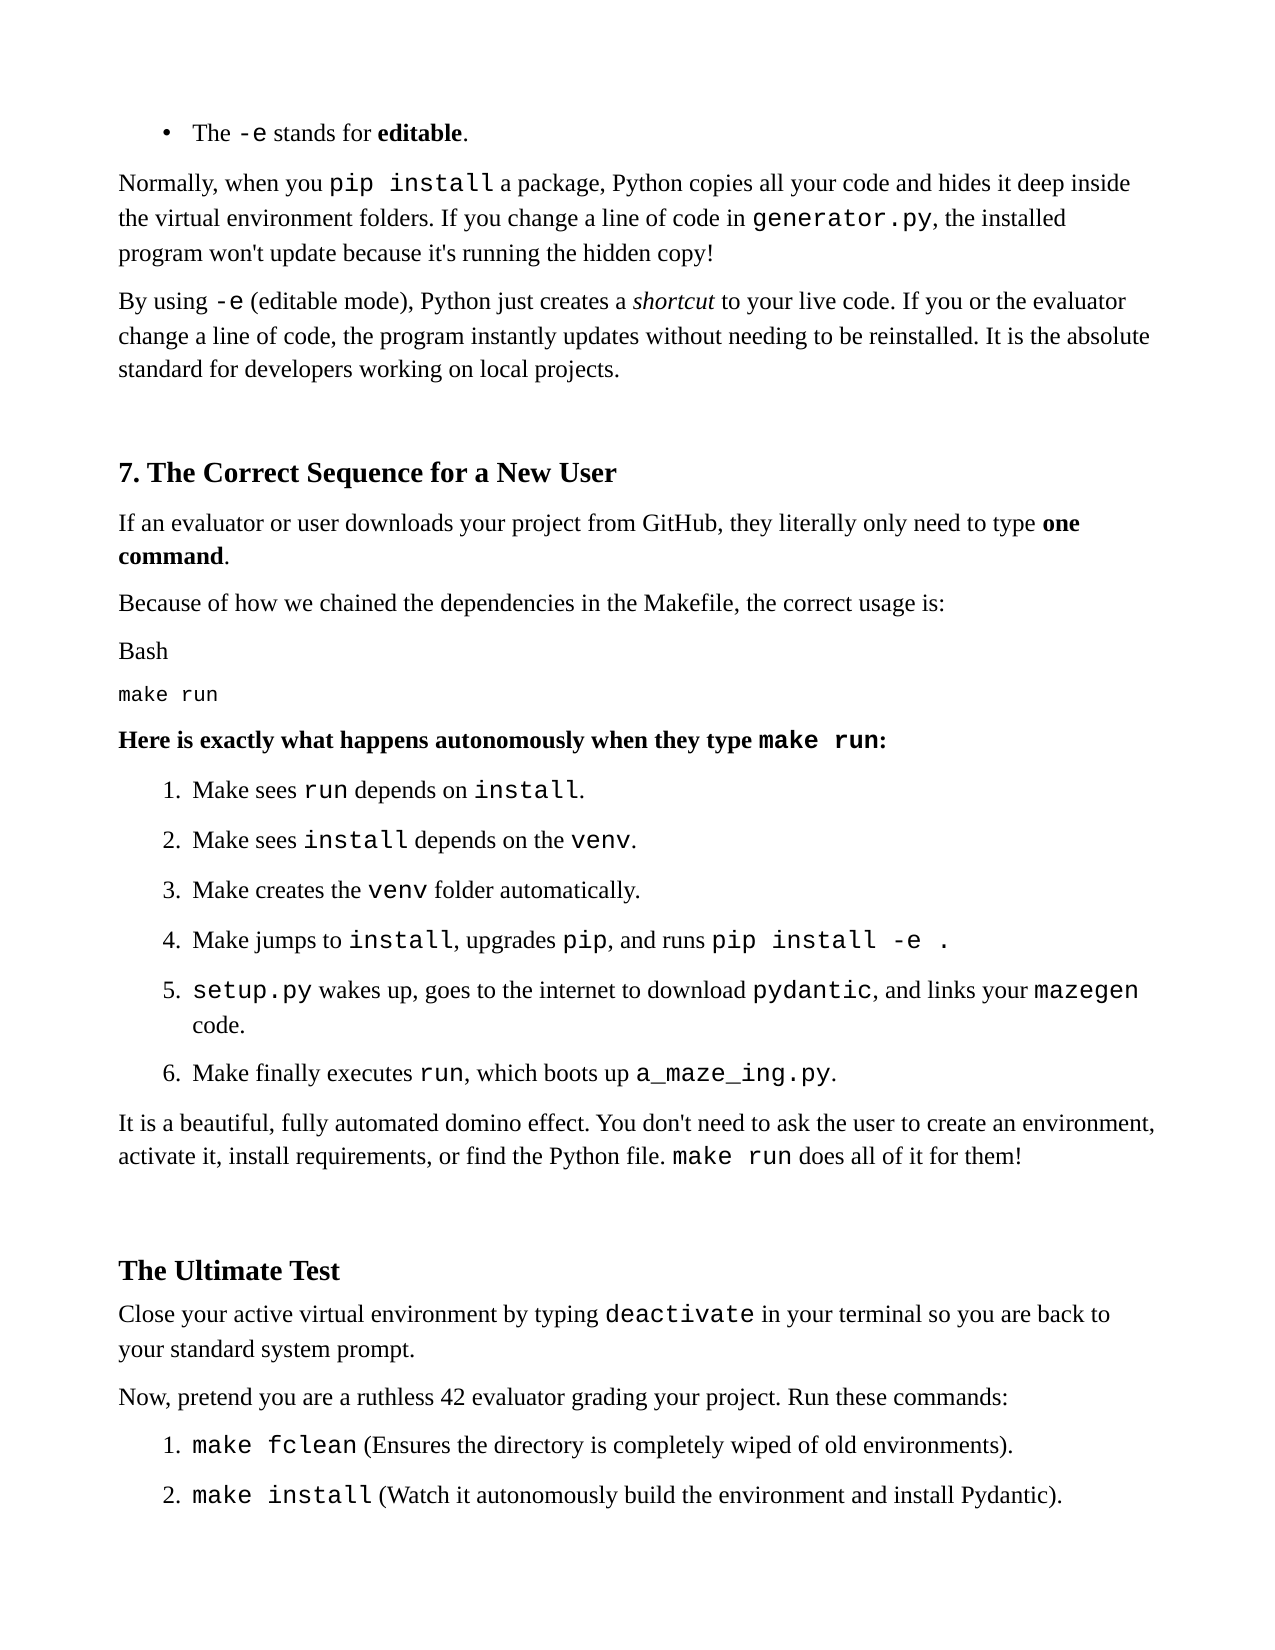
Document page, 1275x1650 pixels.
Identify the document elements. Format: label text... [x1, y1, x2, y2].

text Normally, when you pip install a package, Python copies all your code and hides it deep inside the virtual environment folders. If you change a line of code in generator.py, the installed program won't update because it's running the hidden copy! [118, 168, 1157, 267]
text By using -e (editable mode), Python just creates a shortcut to your live code. If you or the evaluator change a line of code, the program instantly updates without needing to be reinstalled. It is the absolute standard for developers working on local projects. [118, 286, 1157, 383]
list Make finally executes run, which boots up a_maze_ing.py. [162, 1058, 1157, 1089]
text Bash [118, 636, 1157, 665]
list Make sees install depends on the venv. [162, 826, 1157, 856]
list setup.py wakes up, goes to the internet to download pydantic, and links your mazegen code. [162, 976, 1157, 1039]
list make install (Watch it autonomously build the environment and install Pydantic). [162, 1480, 1157, 1511]
subtitle 7. The Correct Sequence for a New User [118, 455, 1157, 488]
list make fclean (Ensures the directory is completely wiped of old environments). [162, 1430, 1157, 1461]
list The -e stands for editable. [162, 118, 1157, 149]
text Here is exactly what happens autonomously when they type make run: [118, 726, 1157, 756]
subtitle The Ultimate Test [118, 1253, 1157, 1287]
list Make sees run depends on install. [162, 776, 1157, 806]
text Now, pretend you are a ruthless 42 evaluator grading your project. Run these commands: [118, 1382, 1157, 1411]
list Make jumps to install, upgrades pip, and runs pip install -e . [162, 926, 1157, 956]
text If an evaluator or user downloads your project from GitHub, they literally only need to type one command. [118, 508, 1157, 570]
text make run [118, 684, 1157, 707]
list Make creates the venv folder automatically. [162, 876, 1157, 906]
text It is a beautiful, fully automated domino effect. You don't need to ask the user to create an environment, activate it, install requirements, or find the Python file. make run does all of it for them! [118, 1108, 1157, 1172]
text Because of how we chained the dependencies in the Makefile, the correct usage is: [118, 588, 1157, 617]
text Close your active virtual environment by typing deactivate in your terminal so you are back to your standard system prompt. [118, 1299, 1157, 1363]
